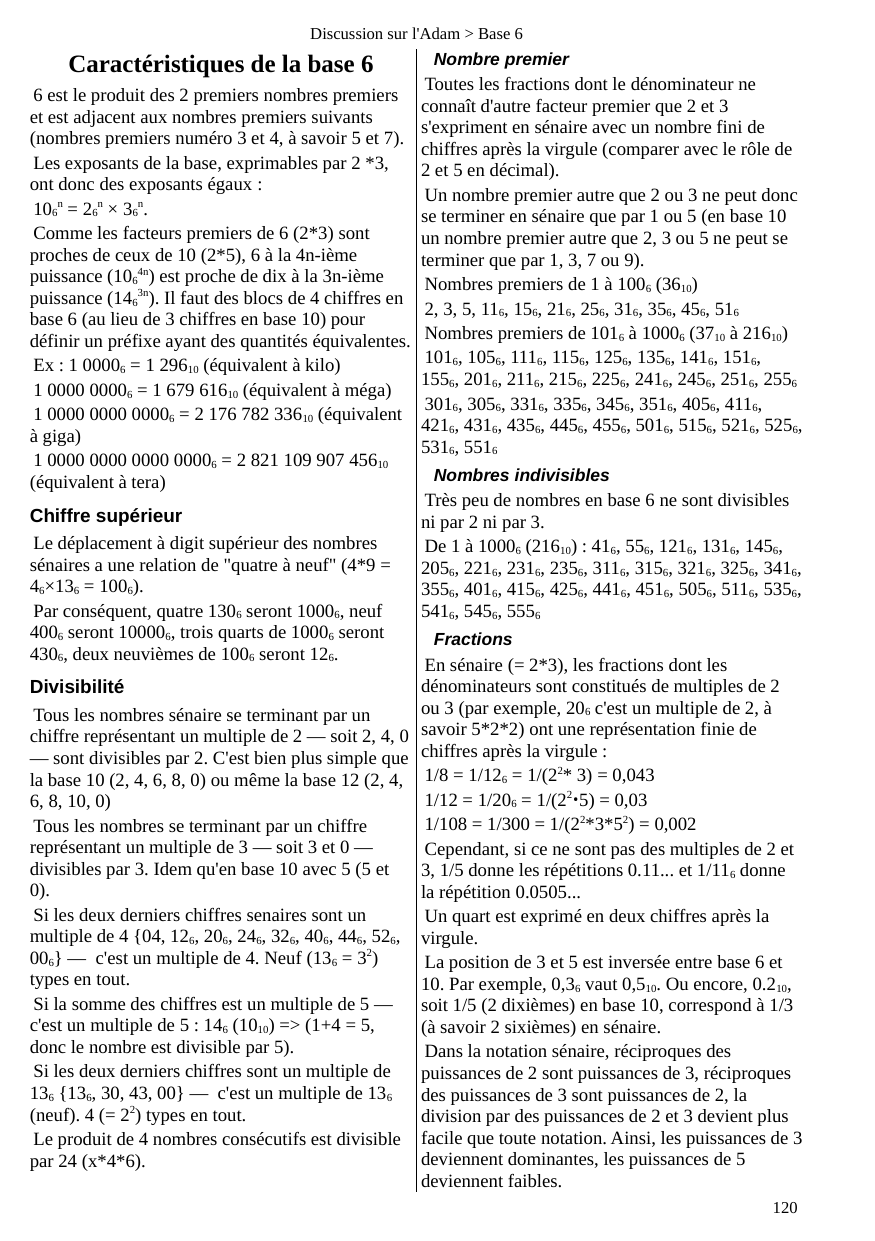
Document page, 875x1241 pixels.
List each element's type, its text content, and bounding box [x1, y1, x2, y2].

text Le produit de 4 nombres consécutifs est divisible par 24 (x*4*6). [29, 1128, 412, 1171]
text 6 est le produit des 2 premiers nombres premiers et est adjacent aux nombres premiers suivants (nombres premiers numéro 3 et 4, à savoir 5 et 7). [29, 84, 412, 149]
text 1/108 = 1/300 = 1/(22*3*52) = 0,002 [421, 813, 803, 835]
text Un quart est exprimé en deux chiffres après la virgule. [421, 905, 803, 948]
subtitle Nombre premier [434, 49, 803, 69]
text Le déplacement à digit supérieur des nombres sénaires a une relation de "quatre à neuf" (4*9 = 46×136 = 1006). [29, 532, 412, 597]
text 1 0000 0000 0000 00006 = 2 821 109 907 45610 (équivalent à tera) [29, 449, 412, 492]
subtitle Fractions [434, 629, 803, 649]
text Dans la notation sénaire, réciproques des puissances de 2 sont puissances de 3, réciproques des puissances de 3 sont puissances de 2, la division par des puissances de 2 et 3 devient plus facile que toute notation. Ainsi, les puissances de 3 deviennent dominantes, les puissances de 5 deviennent faibles. [421, 1040, 803, 1191]
text Les exposants de la base, exprimables par 2 *3, ont donc des exposants égaux : [29, 152, 412, 195]
text Si les deux derniers chiffres senaires sont un multiple de 4 {04, 126, 206, 246, 326, 406, 446, 526, 006} — c'est un multiple de 4. Neuf (136 = 32) types en tout. [29, 904, 412, 990]
text Nombres premiers de 1 à 1006 (3610) [421, 273, 803, 294]
text De 1 à 10006 (21610) : 416, 556, 1216, 1316, 1456, 2056, 2216, 2316, 2356, 3116, 3156, 3216, 3256, 3416, 3556, 4016, 4156, 4256, 4416, 4516, 5056, 5116, 5356, 5416, 5456, 5556 [421, 535, 803, 621]
text La position de 3 et 5 est inversée entre base 6 et 10. Par exemple, 0,36 vaut 0,510. Ou encore, 0.210, soit 1/5 (2 dixièmes) en base 10, correspond à 1/3 (à savoir 2 sixièmes) en sénaire. [421, 951, 803, 1037]
text Si la somme des chiffres est un multiple de 5 — c'est un multiple de 5 : 146 (1010) => (1+4 = 5, donc le nombre est divisible par 5). [29, 993, 412, 1057]
subtitle Caractéristiques de la base 6 [29, 49, 412, 77]
text 3016, 3056, 3316, 3356, 3456, 3516, 4056, 4116, 4216, 4316, 4356, 4456, 4556, 5016, 5156, 5216, 5256, 5316, 5516 [421, 392, 803, 457]
text 1 0000 00006 = 1 679 61610 (équivalent à méga) [29, 379, 412, 400]
text Un nombre premier autre que 2 ou 3 ne peut donc se terminer en sénaire que par 1 ou 5 (en base 10 un nombre premier autre que 2, 3 ou 5 ne peut se terminer que par 1, 3, 7 ou 9). [421, 184, 803, 270]
text 2, 3, 5, 116, 156, 216, 256, 316, 356, 456, 516 [421, 297, 803, 319]
text 106n = 26n × 36n. [29, 198, 412, 219]
text Comme les facteurs premiers de 6 (2*3) sont proches de ceux de 10 (2*5), 6 à la 4n-ième puissance (1064n) est proche de dix à la 3n-ième puissance (1463n). Il faut des blocs de 4 chiffres en base 6 (au lieu de 3 chiffres en base 10) pour définir un préfixe ayant des quantités équivalentes. [29, 222, 412, 351]
text Cependant, si ce ne sont pas des multiples de 2 et 3, 1/5 donne les répétitions 0.11... et 1/116 donne la répétition 0.0505... [421, 838, 803, 902]
text Par conséquent, quatre 1306 seront 10006, neuf 4006 seront 100006, trois quarts de 10006 seront 4306, deux neuvièmes de 1006 seront 126. [29, 599, 412, 664]
text Tous les nombres se terminant par un chiffre représentant un multiple de 3 — soit 3 et 0 — divisibles par 3. Idem qu'en base 10 avec 5 (5 et 0). [29, 814, 412, 901]
subtitle Nombres indivisibles [434, 465, 803, 485]
text 1/12 = 1/206 = 1/(22᛫5) = 0,03 [421, 789, 803, 810]
text Tous les nombres sénaire se terminant par un chiffre représentant un multiple de 2 — soit 2, 4, 0 — sont divisibles par 2. C'est bien plus simple que la base 10 (2, 4, 6, 8, 0) ou même la base 12 (2, 4, 6, 8, 10, 0) [29, 704, 412, 812]
text En sénaire (= 2*3), les fractions dont les dénominateurs sont constitués de multiples de 2 ou 3 (par exemple, 206 c'est un multiple de 2, à savoir 5*2*2) ont une représentation finie de chiffres après la virgule : [421, 653, 803, 761]
text 1/8 = 1/126 = 1/(22* 3) = 0,043 [421, 764, 803, 786]
subtitle Chiffre supérieur [29, 504, 412, 526]
text Toutes les fractions dont le dénominateur ne connaît d'autre facteur premier que 2 et 3 s'expriment en sénaire avec un nombre fini de chiffres après la virgule (comparer avec le rôle de 2 et 5 en décimal). [421, 73, 803, 181]
subtitle Divisibilité [29, 676, 412, 698]
text Si les deux derniers chiffres sont un multiple de 136 {136, 30, 43, 00} — c'est un multiple de 136 (neuf). 4 (= 22) types en tout. [29, 1060, 412, 1125]
text Ex : 1 00006 = 1 29610 (équivalent à kilo) [29, 354, 412, 376]
text 1016, 1056, 1116, 1156, 1256, 1356, 1416, 1516, 1556, 2016, 2116, 2156, 2256, 2416, 2456, 2516, 2556 [421, 346, 803, 389]
text Nombres premiers de 1016 à 10006 (3710 à 21610) [421, 322, 803, 343]
text Très peu de nombres en base 6 ne sont divisibles ni par 2 ni par 3. [421, 489, 803, 532]
text 1 0000 0000 00006 = 2 176 782 33610 (équivalent à giga) [29, 403, 412, 446]
